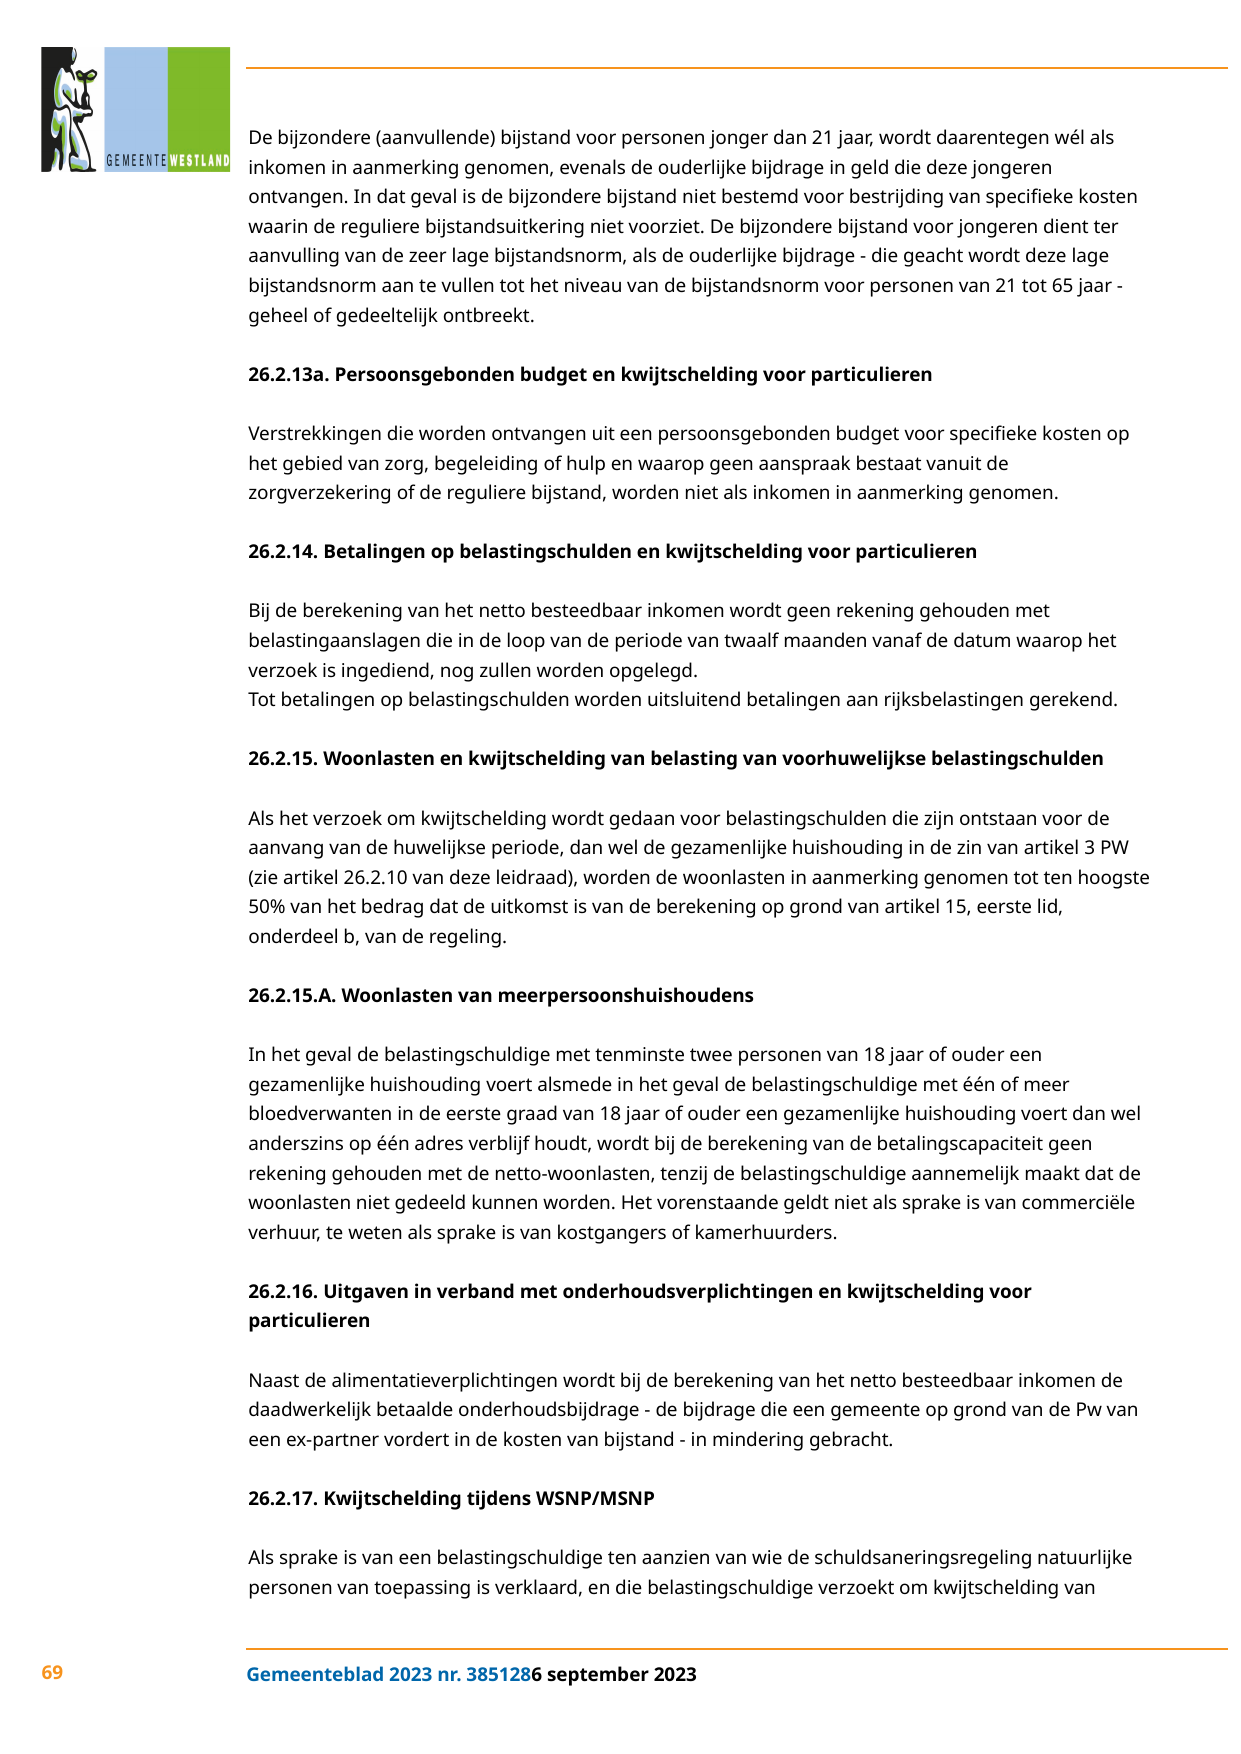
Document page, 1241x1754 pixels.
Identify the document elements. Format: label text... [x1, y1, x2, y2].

text In het geval de belastingschuldige met tenminste twee personen van 18 jaar of ouder een gezamenlijke huishouding voert alsmede in het geval de belastingschuldige met één of meer bloedverwanten in de eerste graad van 18 jaar of ouder een gezamenlijke huishouding voert dan wel anderszins op één adres verblijf houdt, wordt bij de berekening van de betalingscapaciteit geen rekening gehouden met de netto-woonlasten, tenzij de belastingschuldige aannemelijk maakt dat de woonlasten niet gedeeld kunnen worden. Het vorenstaande geldt niet als sprake is van commerciële verhuur, te weten als sprake is van kostgangers of kamerhuurders. [248, 1041, 1152, 1245]
text 26.2.17. Kwijtschelding tijdens WSNP/MSNP [248, 1485, 1152, 1511]
text Als sprake is van een belastingschuldige ten aanzien van wie de schuldsaneringsregeling natuurlijke personen van toepassing is verklaard, en die belastingschuldige verzoekt om kwijtschelding van [248, 1544, 1152, 1600]
text 26.2.15. Woonlasten en kwijtschelding van belasting van voorhuwelijkse belastingschulden [248, 746, 1152, 771]
text Bij de berekening van het netto besteedbaar inkomen wordt geen rekening gehouden met belastingaanslagen die in de loop van de periode van twaalf maanden vanaf de datum waarop het verzoek is ingediend, nog zullen worden opgelegd. [248, 598, 1152, 683]
text Naast de alimentatieverplichtingen wordt bij de berekening van het netto besteedbaar inkomen de daadwerkelijk betaalde onderhoudsbijdrage - de bijdrage die een gemeente op grond van de Pw van een ex-partner vordert in de kosten van bijstand - in mindering gebracht. [248, 1367, 1152, 1452]
text De bijzondere (aanvullende) bijstand voor personen jonger dan 21 jaar, wordt daarentegen wél als inkomen in aanmerking genomen, evenals de ouderlijke bijdrage in geld die deze jongeren ontvangen. In dat geval is de bijzondere bijstand niet bestemd voor bestrijding van specifieke kosten waarin de reguliere bijstandsuitkering niet voorziet. De bijzondere bijstand voor jongeren dient ter aanvulling van de zeer lage bijstandsnorm, als de ouderlijke bijdrage - die geacht wordt deze lage bijstandsnorm aan te vullen tot het niveau van de bijstandsnorm voor personen van 21 tot 65 jaar - geheel of gedeeltelijk ontbreekt. [248, 124, 1152, 328]
text Als het verzoek om kwijtschelding wordt gedaan voor belastingschulden die zijn ontstaan voor de aanvang van de huwelijkse periode, dan wel de gezamenlijke huishouding in de zin van artikel 3 PW (zie artikel 26.2.10 van deze leidraad), worden de woonlasten in aanmerking genomen tot ten hoogste 50% van het bedrag dat de uitkomst is van de berekening op grond van artikel 15, eerste lid, onderdeel b, van de regeling. [248, 805, 1152, 949]
text 26.2.14. Betalingen op belastingschulden en kwijtschelding voor particulieren [248, 538, 1152, 564]
text Verstrekkingen die worden ontvangen uit een persoonsgebonden budget voor specifieke kosten op het gebied van zorg, begeleiding of hulp en waarop geen aanspraak bestaat vanuit de zorgverzekering of de reguliere bijstand, worden niet als inkomen in aanmerking genomen. [248, 420, 1152, 505]
text Tot betalingen op belastingschulden worden uitsluitend betalingen aan rijksbelastingen gerekend. [248, 686, 1152, 712]
picture [41, 47, 231, 172]
text 26.2.13a. Persoonsgebonden budget en kwijtschelding voor particulieren [248, 361, 1152, 387]
text 26.2.16. Uitgaven in verband met onderhoudsverplichtingen en kwijtschelding voor particulieren [248, 1278, 1152, 1333]
text 26.2.15.A. Woonlasten van meerpersoonshuishoudens [248, 982, 1152, 1008]
